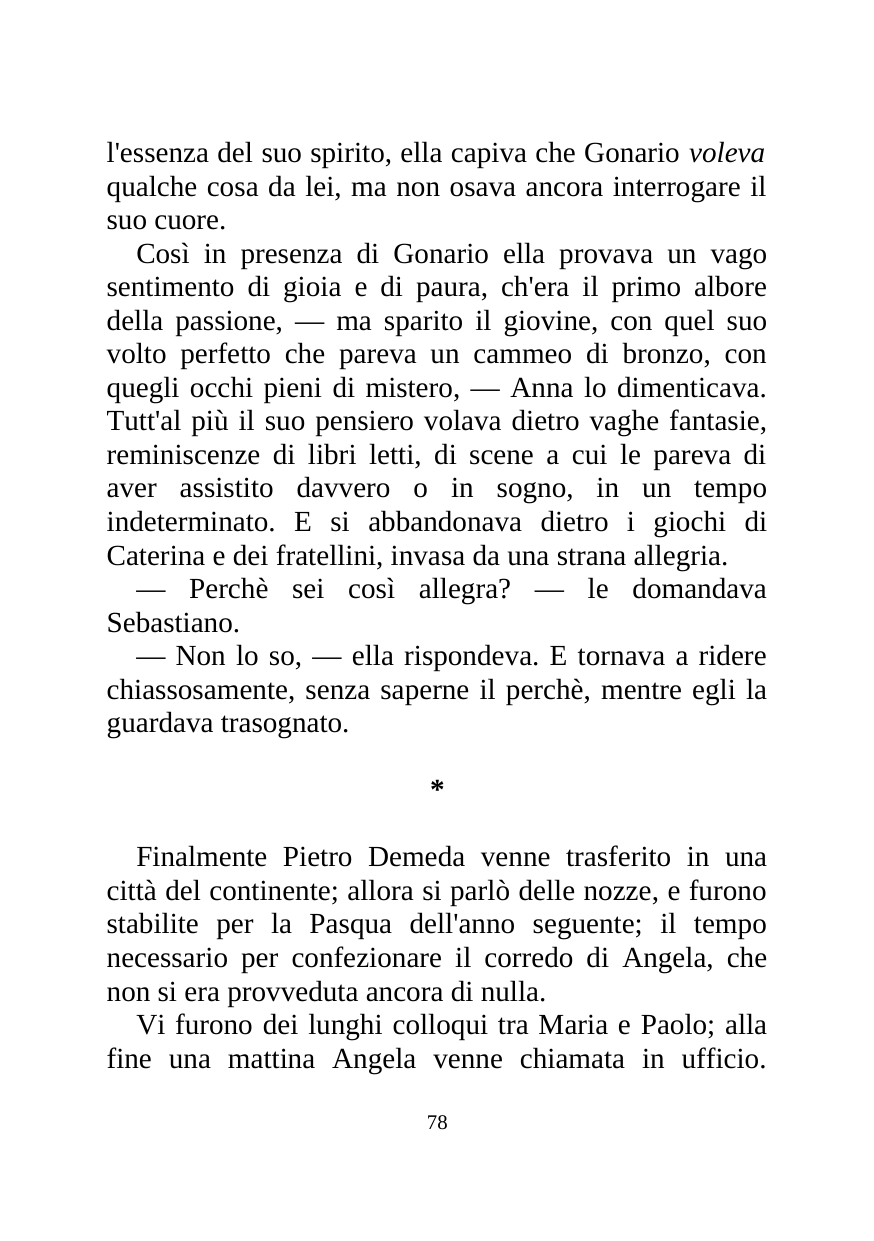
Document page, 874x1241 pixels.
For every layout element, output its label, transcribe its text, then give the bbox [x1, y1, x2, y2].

text Così in presenza di Gonario ella provava un vago sentimento di gioia e di paura, ch'era il primo albore della passione, — ma sparito il giovine, con quel suo volto perfetto che pareva un cammeo di bronzo, con quegli occhi pieni di mistero, — Anna lo dimenticava. Tutt'al più il suo pensiero volava dietro vaghe fantasie, reminiscenze di libri letti, di scene a cui le pareva di aver assistito davvero o in sogno, in un tempo indeterminato. E si abbandonava dietro i giochi di Caterina e dei fratellini, invasa da una strana allegria. [106, 236, 768, 571]
text — Non lo so, — ella rispondeva. E tornava a ridere chiassosamente, senza saperne il perchè, mentre egli la guardava trasognato. [106, 638, 768, 739]
text * [106, 772, 768, 806]
text l'essenza del suo spirito, ella capiva che Gonario voleva qualche cosa da lei, ma non osava ancora interrogare il suo cuore. [106, 135, 768, 236]
text — Perchè sei così allegra? — le domandava Sebastiano. [106, 571, 768, 638]
text Finalmente Pietro Demeda venne trasferito in una città del continente; allora si parlò delle nozze, e furono stabilite per la Pasqua dell'anno seguente; il tempo necessario per confezionare il corredo di Angela, che non si era provveduta ancora di nulla. [106, 839, 768, 1007]
text Vi furono dei lunghi colloqui tra Maria e Paolo; alla fine una mattina Angela venne chiamata in ufficio. [106, 1007, 768, 1074]
